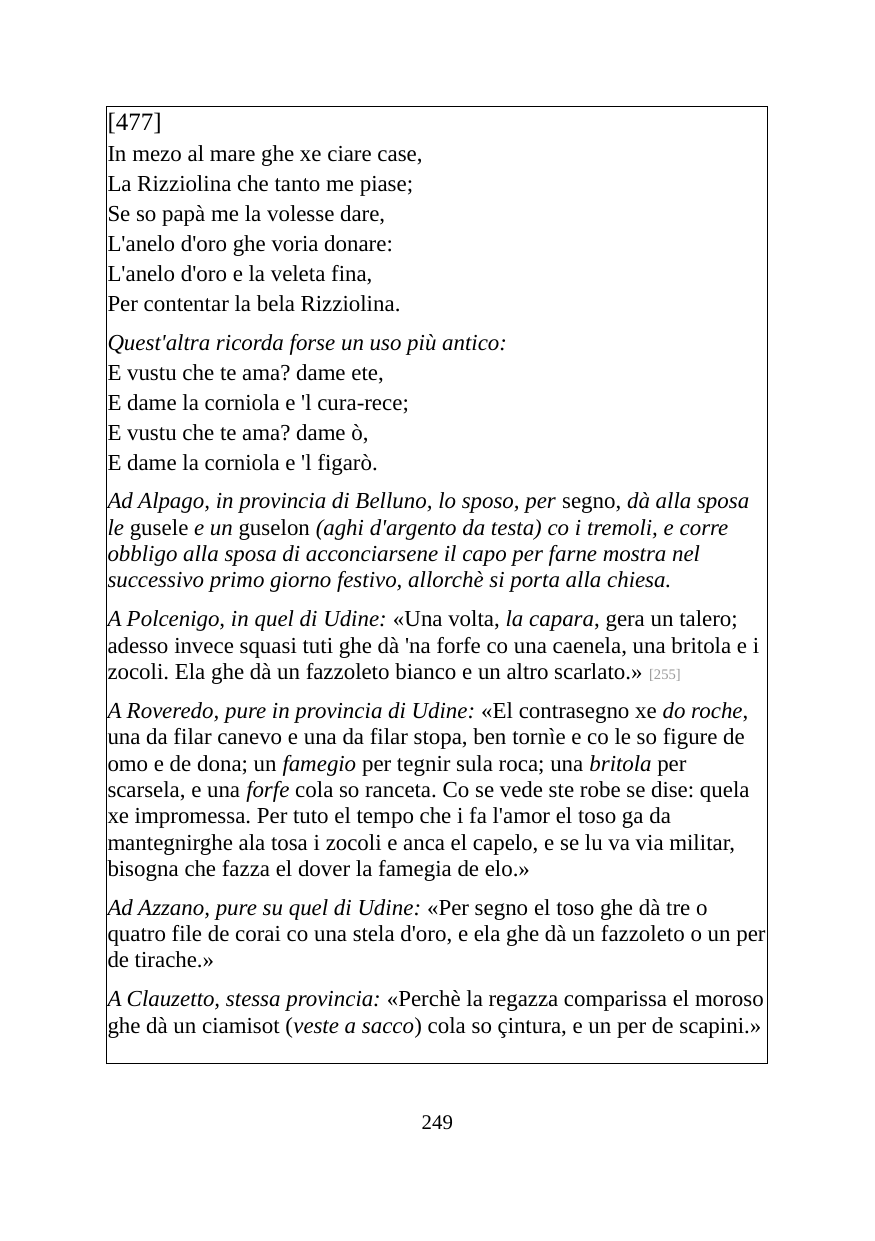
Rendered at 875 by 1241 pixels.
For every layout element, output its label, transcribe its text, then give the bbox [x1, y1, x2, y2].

text [477] [107, 107, 767, 135]
text Ad Azzano, pure su quel di Udine: «Per segno el toso ghe dà tre o quatro file de corai co una stela d'oro, e ela ghe dà un fazzoleto o un per de tirache.» [107, 893, 767, 973]
text A Polcenigo, in quel di Udine: «Una volta, la capara, gera un talero; adesso invece squasi tuti ghe dà 'na forfe co una caenela, una britola e i zocoli. Ela ghe dà un fazzoleto bianco e un altro scarlato.» [255] [107, 604, 767, 684]
text A Roveredo, pure in provincia di Udine: «El contrasegno xe do roche, una da filar canevo e una da filar stopa, ben tornìe e co le so figure de omo e de dona; un famegio per tegnir sula roca; una britola per scarsela, e una forfe cola so ranceta. Co se vede ste robe se dise: quela xe impromessa. Per tuto el tempo che i fa l'amor el toso ga da mantegnirghe ala tosa i zocoli e anca el capelo, e se lu va via militar, bisogna che fazza el dover la famegia de elo.» [107, 696, 767, 881]
text In mezo al mare ghe xe ciare case, La Rizziolina che tanto me piase; Se so papà me la volesse dare, L'anelo d'oro ghe voria donare: L'anelo d'oro e la veleta fina, Per contentar la bela Rizziolina. [107, 135, 767, 316]
text Quest'altra ricorda forse un uso più antico: [107, 327, 767, 354]
text A Clauzetto, stessa provincia: «Perchè la regazza comparissa el moroso ghe dà un ciamisot (veste a sacco) cola so çintura, e un per de scapini.» [107, 984, 767, 1063]
text E vustu che te ama? dame ete, E dame la corniola e 'l cura-rece; E vustu che te ama? dame ò, E dame la corniola e 'l figarò. [107, 354, 767, 475]
text Ad Alpago, in provincia di Belluno, lo sposo, per segno, dà alla sposa le gusele e un guselon (aghi d'argento da testa) co i tremoli, e corre obbligo alla sposa di acconciarsene il capo per farne mostra nel successivo primo giorno festivo, allorchè si porta alla chiesa. [107, 486, 767, 593]
